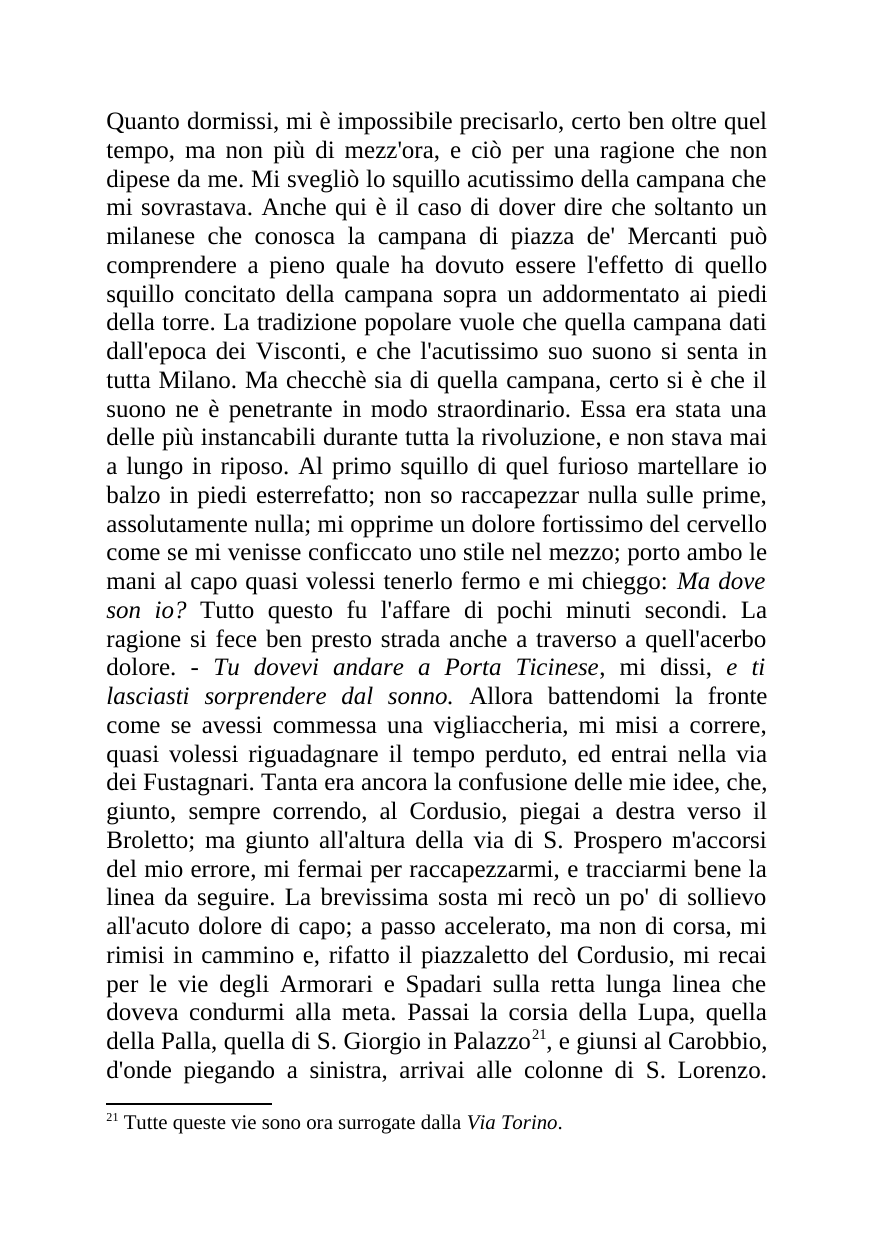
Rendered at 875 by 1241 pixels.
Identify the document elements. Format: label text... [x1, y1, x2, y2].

text Tutte queste vie sono ora surrogate dalla Via Torino. [106, 1110, 768, 1134]
text Quanto dormissi, mi è impossibile precisarlo, certo ben oltre quel tempo, ma non più di mezz'ora, e ciò per una ragione che non dipese da me. Mi svegliò lo squillo acutissimo della campana che mi sovrastava. Anche qui è il caso di dover dire che soltanto un milanese che conosca la campana di piazza de' Mercanti può comprendere a pieno quale ha dovuto essere l'effetto di quello squillo concitato della campana sopra un addormentato ai piedi della torre. La tradizione popolare vuole che quella campana dati dall'epoca dei Visconti, e che l'acutissimo suo suono si senta in tutta Milano. Ma checchè sia di quella campana, certo si è che il suono ne è penetrante in modo straordinario. Essa era stata una delle più instancabili durante tutta la rivoluzione, e non stava mai a lungo in riposo. Al primo squillo di quel furioso martellare io balzo in piedi esterrefatto; non so raccapezzar nulla sulle prime, assolutamente nulla; mi opprime un dolore fortissimo del cervello come se mi venisse conficcato uno stile nel mezzo; porto ambo le mani al capo quasi volessi tenerlo fermo e mi chieggo: Ma dove son io? Tutto questo fu l'affare di pochi minuti secondi. La ragione si fece ben presto strada anche a traverso a quell'acerbo dolore. - Tu dovevi andare a Porta Ticinese, mi dissi, e ti lasciasti sorprendere dal sonno. Allora battendomi la fronte come se avessi commessa una vigliaccheria, mi misi a correre, quasi volessi riguadagnare il tempo perduto, ed entrai nella via dei Fustagnari. Tanta era ancora la confusione delle mie idee, che, giunto, sempre correndo, al Cordusio, piegai a destra verso il Broletto; ma giunto all'altura della via di S. Prospero m'accorsi del mio errore, mi fermai per raccapezzarmi, e tracciarmi bene la linea da seguire. La brevissima sosta mi recò un po' di sollievo all'acuto dolore di capo; a passo accelerato, ma non di corsa, mi rimisi in cammino e, rifatto il piazzaletto del Cordusio, mi recai per le vie degli Armorari e Spadari sulla retta lunga linea che doveva condurmi alla meta. Passai la corsia della Lupa, quella della Palla, quella di S. Giorgio in Palazzo, e giunsi al Carobbio, d'onde piegando a sinistra, arrivai alle colonne di S. Lorenzo. [106, 106, 768, 1084]
